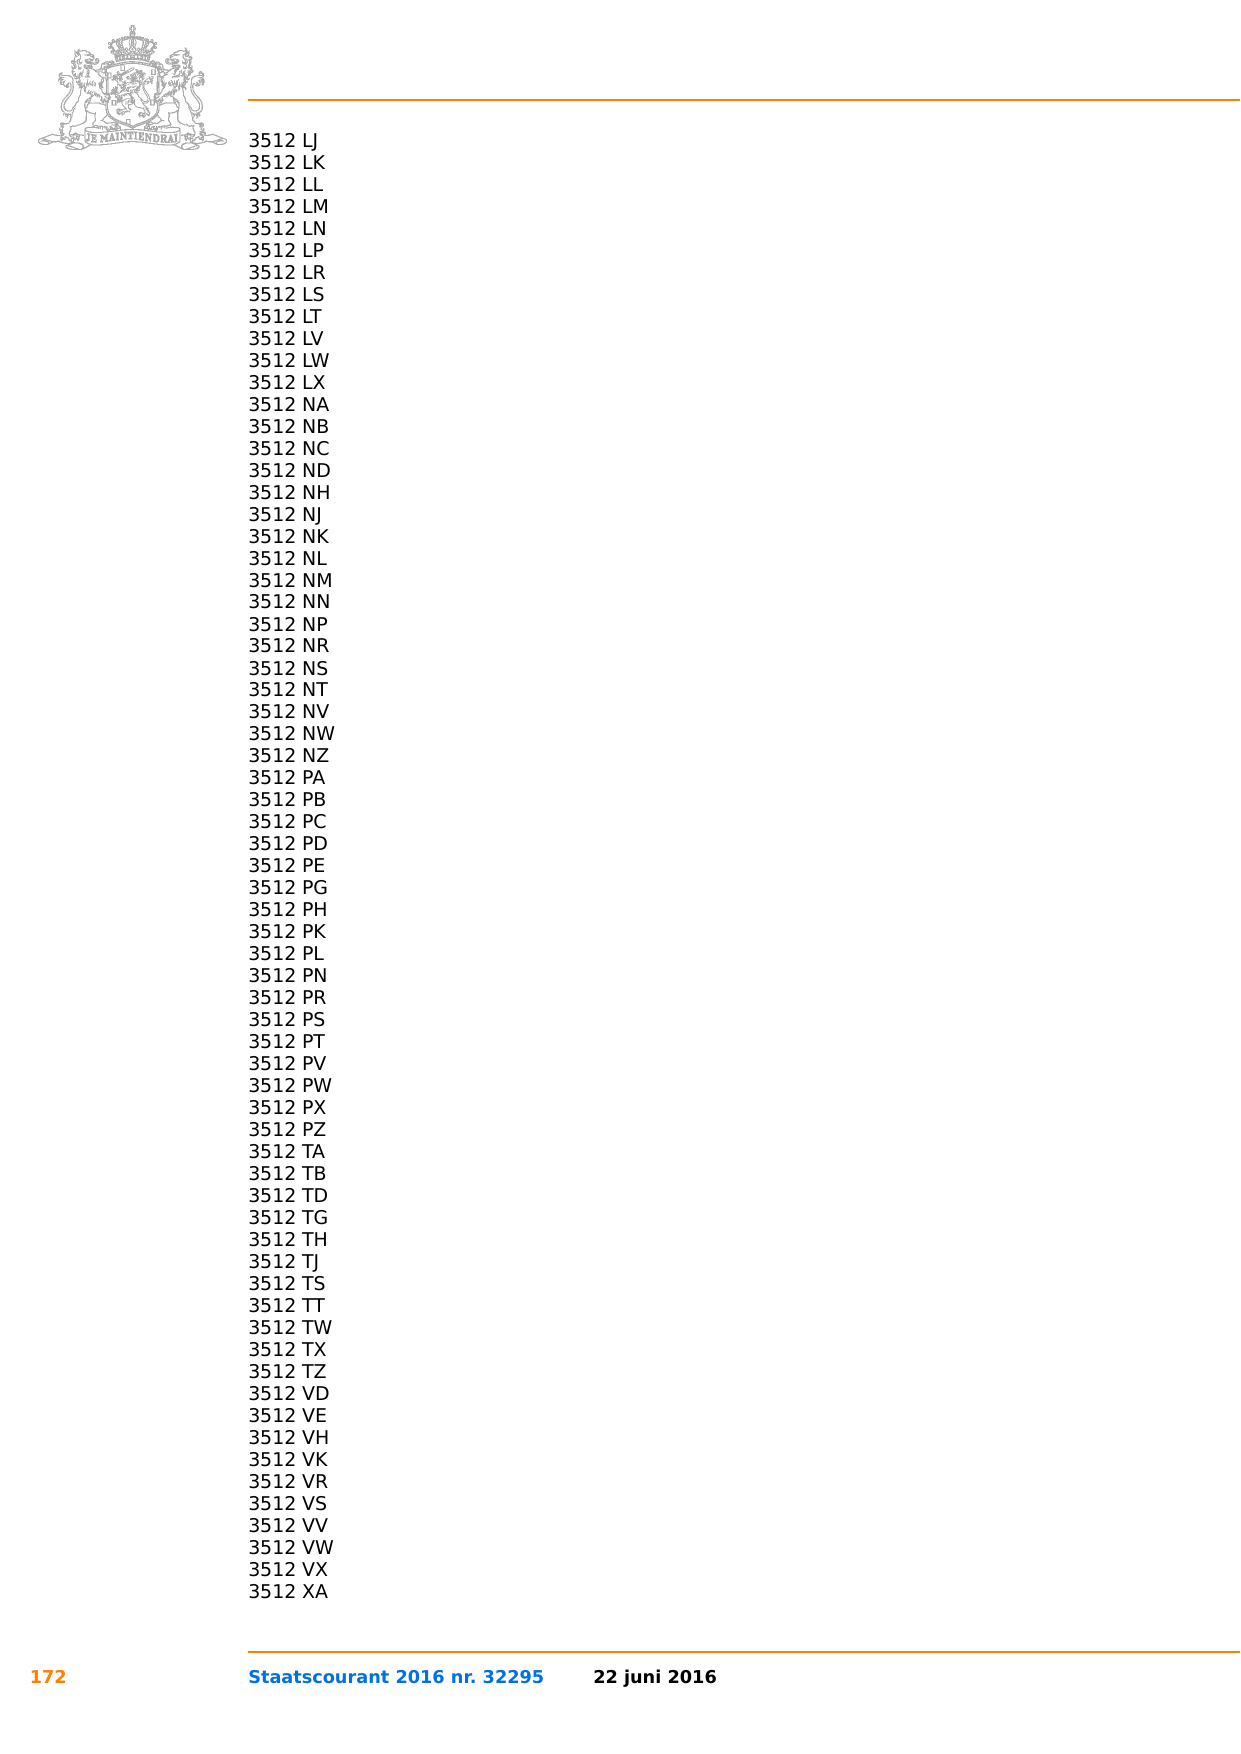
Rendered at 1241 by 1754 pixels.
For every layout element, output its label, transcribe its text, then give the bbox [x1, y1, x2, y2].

text 3512 TH [248, 1229, 1163, 1251]
text 3512 NK [248, 526, 1163, 547]
text 3512 ND [248, 459, 1163, 482]
text 3512 TB [248, 1163, 1163, 1185]
text 3512 NT [248, 679, 1163, 701]
text 3512 PB [248, 789, 1163, 811]
text 3512 NW [248, 723, 1163, 745]
text 3512 TZ [248, 1361, 1163, 1383]
text 3512 LT [248, 306, 1163, 328]
text 3512 PS [248, 1009, 1163, 1031]
text 3512 PW [248, 1075, 1163, 1097]
text 3512 PN [248, 965, 1163, 987]
text 3512 VD [248, 1383, 1163, 1405]
text 3512 PD [248, 833, 1163, 855]
text 3512 PT [248, 1031, 1163, 1053]
text 3512 TJ [248, 1251, 1163, 1273]
text 3512 LV [248, 328, 1163, 350]
text 3512 VX [248, 1558, 1163, 1581]
text 3512 VS [248, 1493, 1163, 1514]
text 3512 NZ [248, 745, 1163, 767]
text 3512 PE [248, 855, 1163, 877]
picture [38, 25, 227, 150]
text 3512 NM [248, 569, 1163, 591]
text 3512 LP [248, 240, 1163, 262]
text 3512 PL [248, 943, 1163, 965]
text 3512 TW [248, 1317, 1163, 1339]
text 3512 NS [248, 657, 1163, 679]
text 3512 LN [248, 218, 1163, 240]
text 3512 NL [248, 547, 1163, 569]
text 3512 PX [248, 1097, 1163, 1119]
text 3512 PK [248, 921, 1163, 943]
text 3512 NB [248, 416, 1163, 438]
text 3512 NR [248, 635, 1163, 657]
text 3512 PA [248, 767, 1163, 789]
text 3512 NV [248, 701, 1163, 723]
text 3512 LW [248, 350, 1163, 372]
text 3512 XA [248, 1581, 1163, 1602]
text 3512 NJ [248, 503, 1163, 526]
text 3512 NC [248, 438, 1163, 459]
text 3512 NA [248, 394, 1163, 416]
text 3512 LX [248, 372, 1163, 394]
text 3512 PZ [248, 1119, 1163, 1141]
text 3512 TG [248, 1207, 1163, 1229]
text 3512 PR [248, 987, 1163, 1009]
text 3512 PH [248, 899, 1163, 921]
text 3512 LL [248, 174, 1163, 196]
text 3512 TA [248, 1141, 1163, 1163]
text 3512 VV [248, 1514, 1163, 1537]
text 3512 LJ [248, 130, 1163, 152]
text 3512 PC [248, 811, 1163, 833]
text 3512 NN [248, 591, 1163, 613]
text 3512 LS [248, 284, 1163, 306]
text 3512 LR [248, 262, 1163, 284]
text 3512 NH [248, 482, 1163, 503]
text 3512 TT [248, 1295, 1163, 1317]
text 3512 TD [248, 1185, 1163, 1207]
text 3512 NP [248, 613, 1163, 635]
text 3512 VH [248, 1427, 1163, 1449]
text 3512 PV [248, 1053, 1163, 1075]
text 3512 LK [248, 152, 1163, 174]
text 3512 TX [248, 1339, 1163, 1361]
text 3512 LM [248, 196, 1163, 218]
text 3512 VR [248, 1471, 1163, 1493]
text 3512 VE [248, 1405, 1163, 1427]
text 3512 TS [248, 1273, 1163, 1295]
text 3512 VK [248, 1449, 1163, 1471]
text 3512 PG [248, 877, 1163, 899]
text 3512 VW [248, 1537, 1163, 1558]
